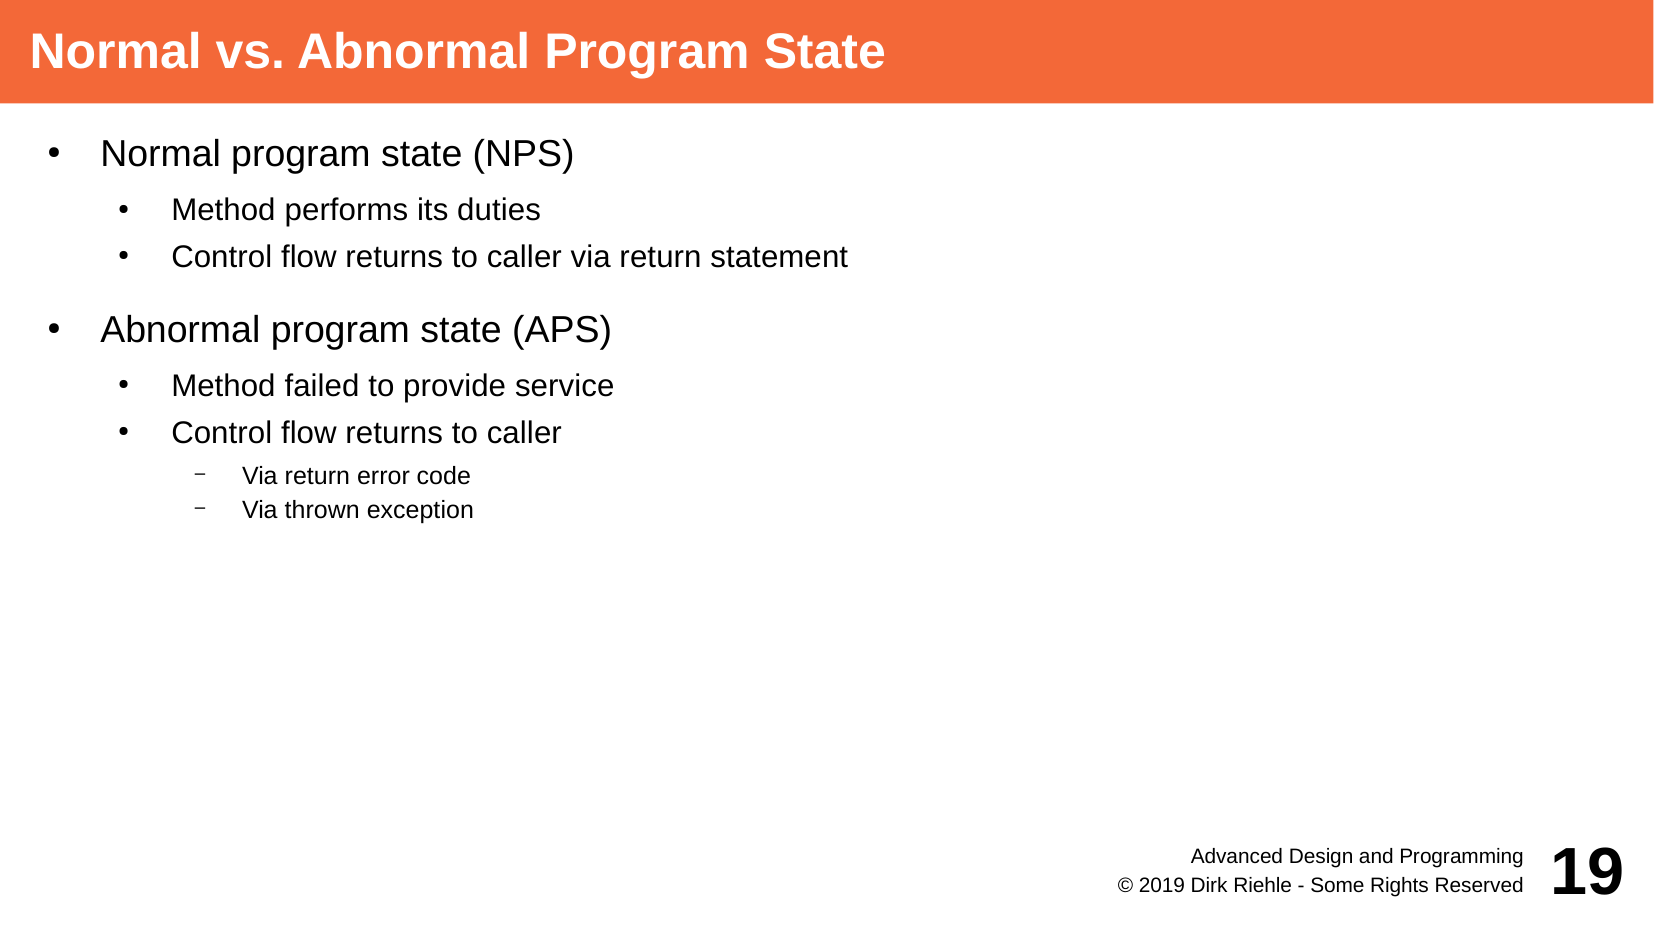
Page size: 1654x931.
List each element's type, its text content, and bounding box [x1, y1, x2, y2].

title Normal vs. Abnormal Program State [0, 0, 1654, 104]
list Normal program state (NPS) Method performs its duties Control flow returns to caller via return statement Abnormal program state (APS) Method failed to provide service Control flow returns to caller Via return error code Via thrown exception [29, 132, 1625, 813]
